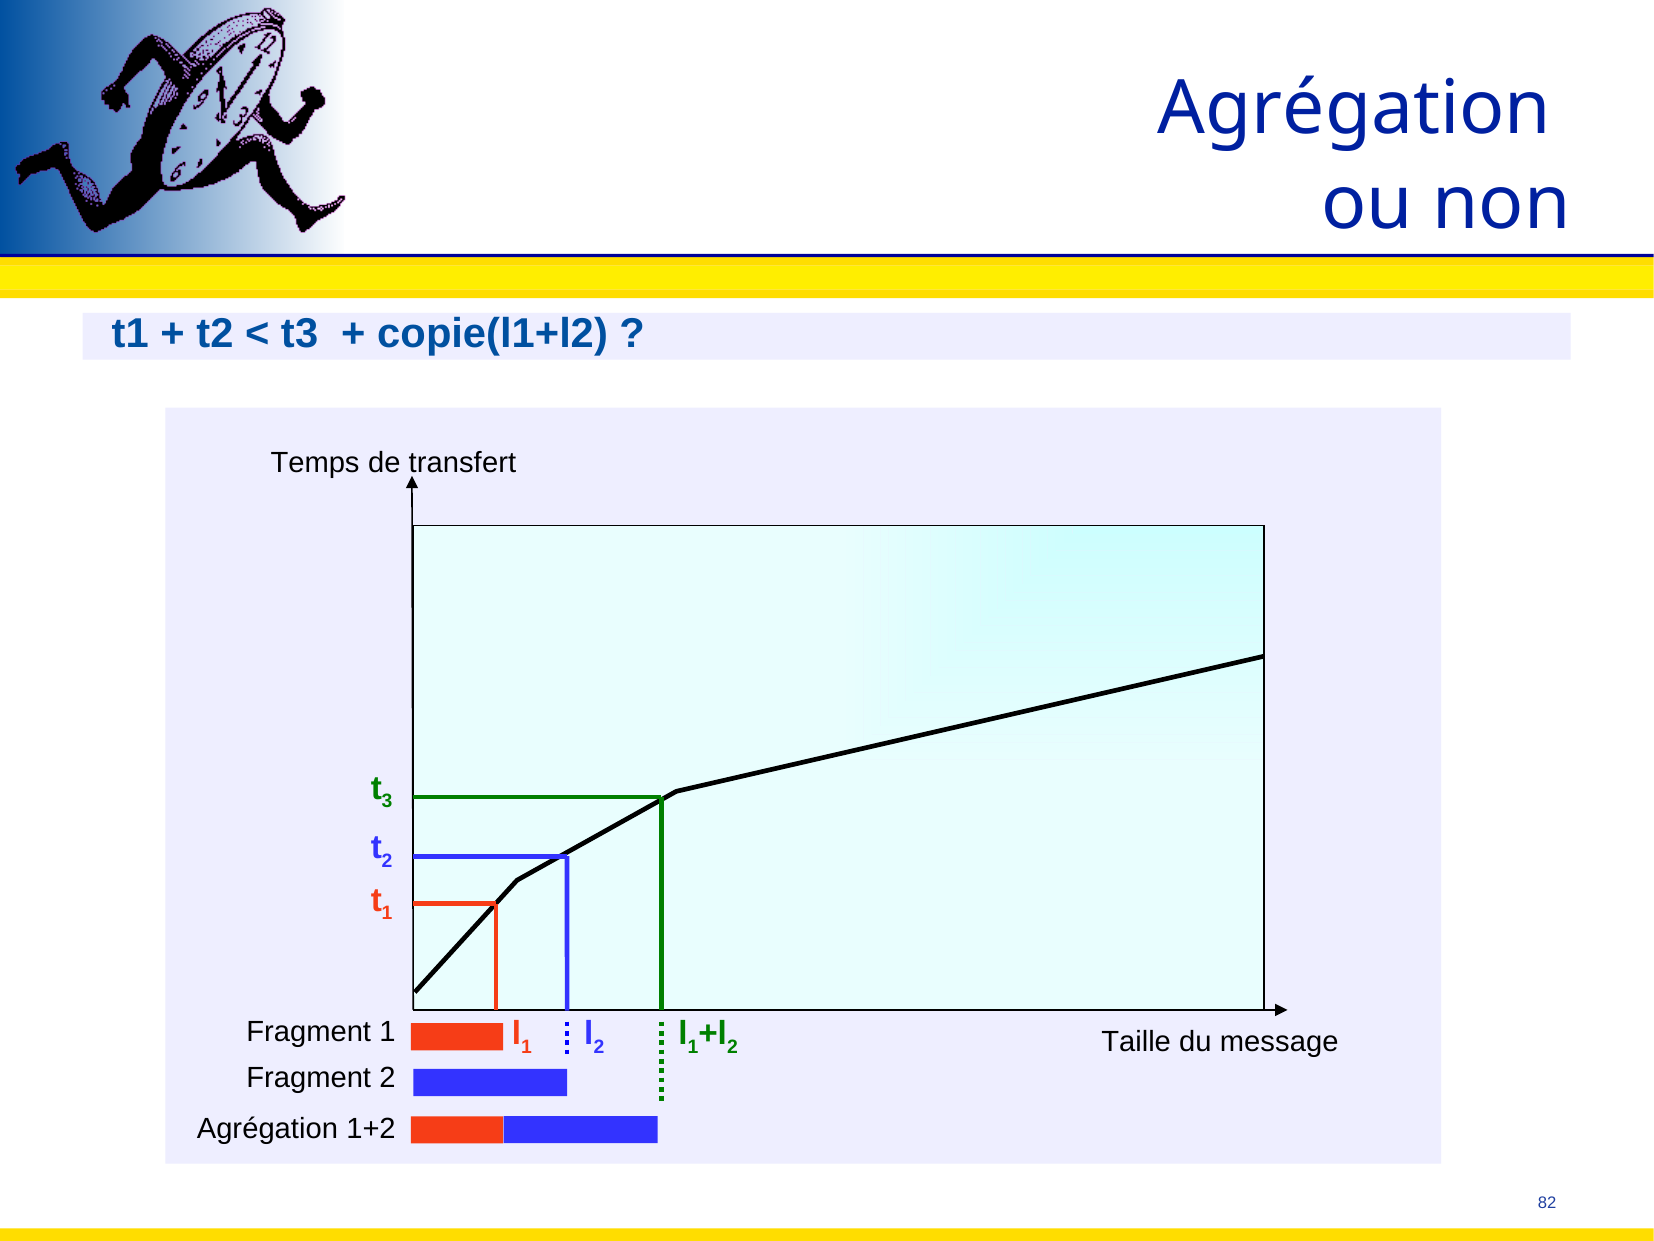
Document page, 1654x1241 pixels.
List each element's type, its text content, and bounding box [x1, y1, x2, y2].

title Agrégation ou non [372, 49, 1571, 257]
text_box t1 [355, 880, 408, 932]
text_box Fragment 1 [231, 1007, 411, 1053]
text_box l2 [581, 1013, 608, 1060]
text_box Temps de transfert [255, 442, 599, 486]
text_box t3 [355, 761, 408, 820]
text_box Fragment 2 [231, 1053, 411, 1103]
text_box l1 [508, 1012, 535, 1060]
text_box Taille du message [1086, 1022, 1430, 1066]
text_box Agrégation 1+2 [181, 1104, 411, 1153]
picture [14, 0, 353, 245]
list t1 + t2 < t3 + copie(l1+l2) ? [82, 312, 1571, 360]
text_box t2 [355, 821, 408, 880]
text_box [165, 407, 1442, 1164]
text_box l1+l2 [675, 1013, 741, 1060]
